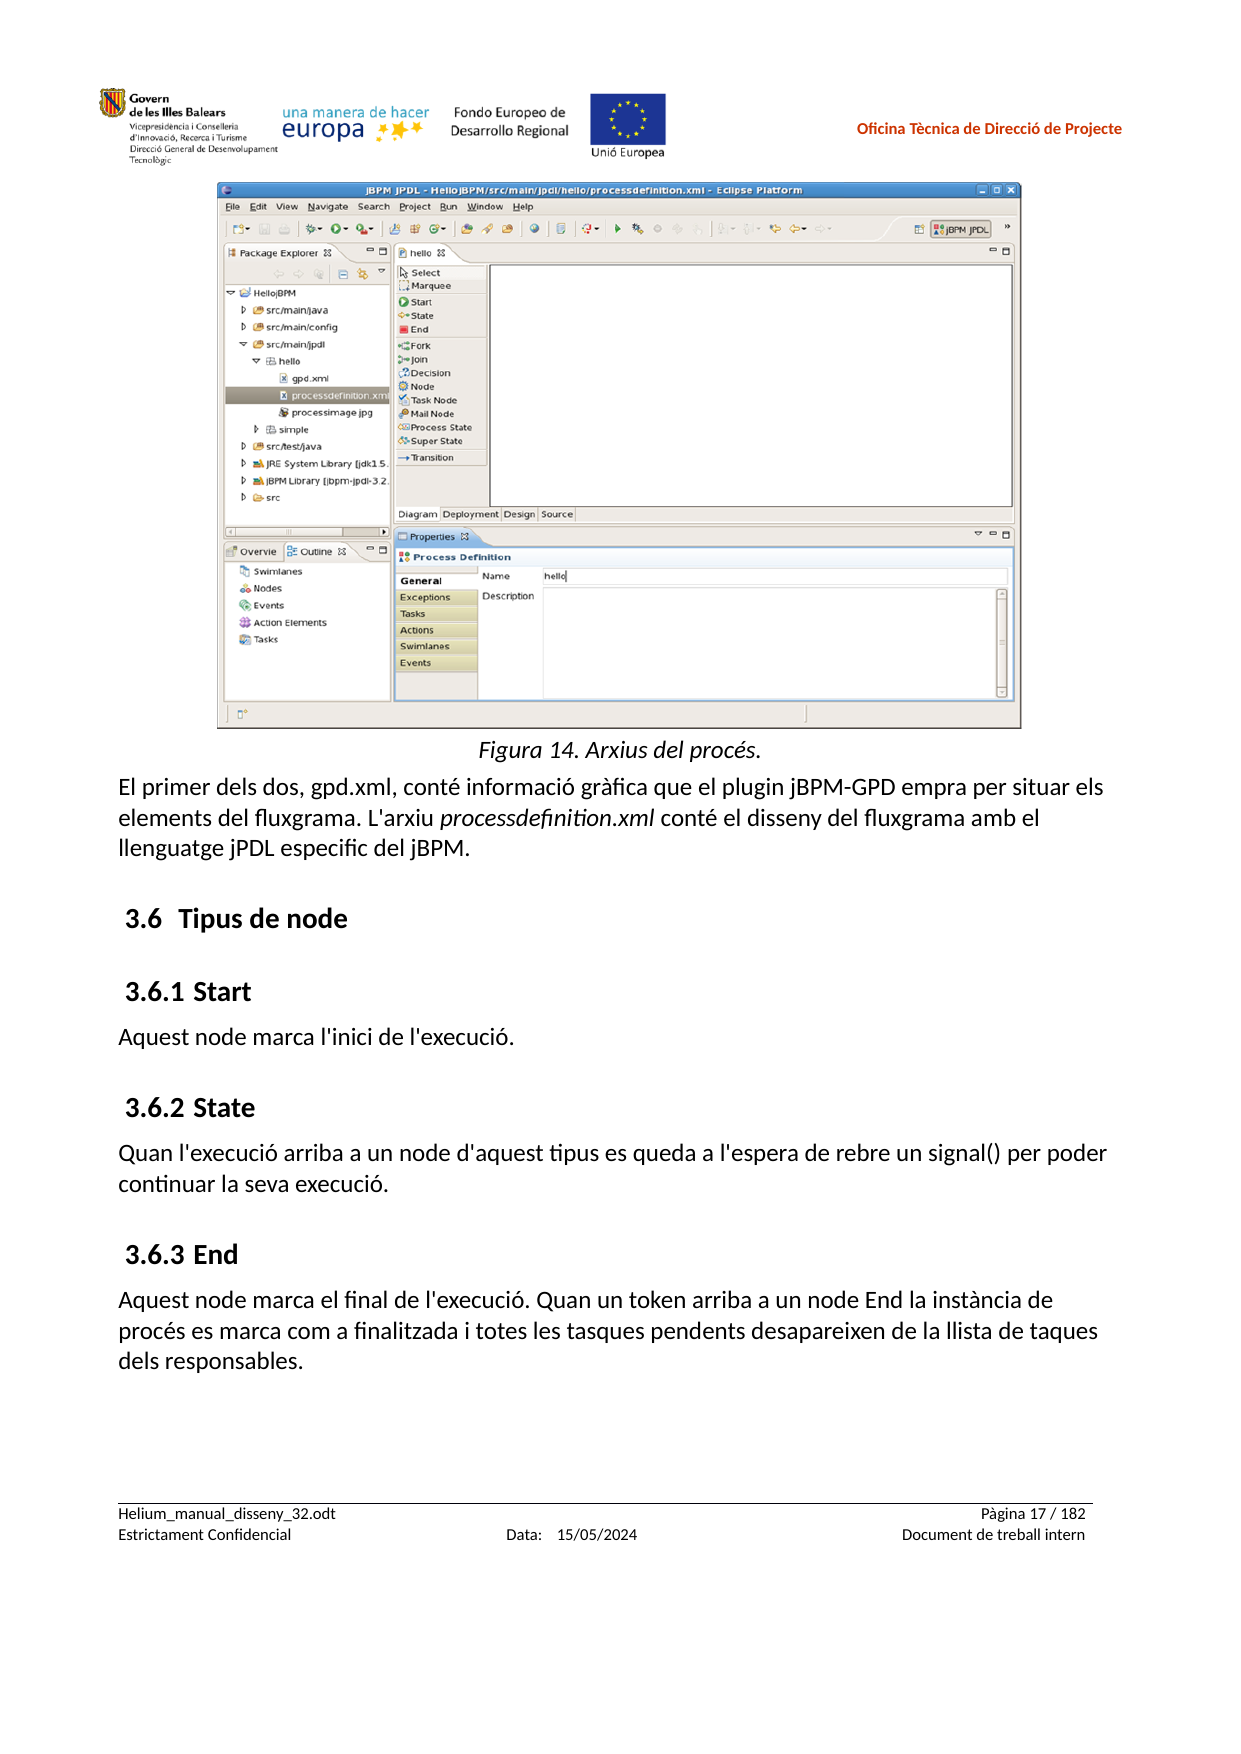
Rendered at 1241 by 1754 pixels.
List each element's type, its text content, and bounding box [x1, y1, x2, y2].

text Aquest node marca l'inici de l'execució. [118, 1021, 1122, 1052]
text Aquest node marca el final de l'execució. Quan un token arriba a un node End la instància de procés es marca com a finalitzada i totes les tasques pendents desapareixen de la llista de taques dels responsables. [118, 1284, 1122, 1376]
subtitle Tipus de node [118, 900, 1122, 936]
picture [215, 180, 1025, 734]
picture [99, 87, 668, 166]
text Quan l'execució arriba a un node d'aquest tipus es queda a l'espera de rebre un signal() per poder continuar la seva execució. [118, 1138, 1122, 1199]
subtitle State [118, 1089, 1122, 1125]
subtitle End [118, 1236, 1122, 1272]
text El primer dels dos, gpd.xml, conté informació gràfica que el plugin jBPM-GPD empra per situar els elements del fluxgrama. L'arxiu processdefinition.xml conté el disseny del fluxgrama amb el llenguatge jPDL especific del jBPM. [118, 168, 1122, 863]
subtitle Start [118, 973, 1122, 1009]
text Figura 14. Arxius del procés. [175, 734, 1065, 764]
